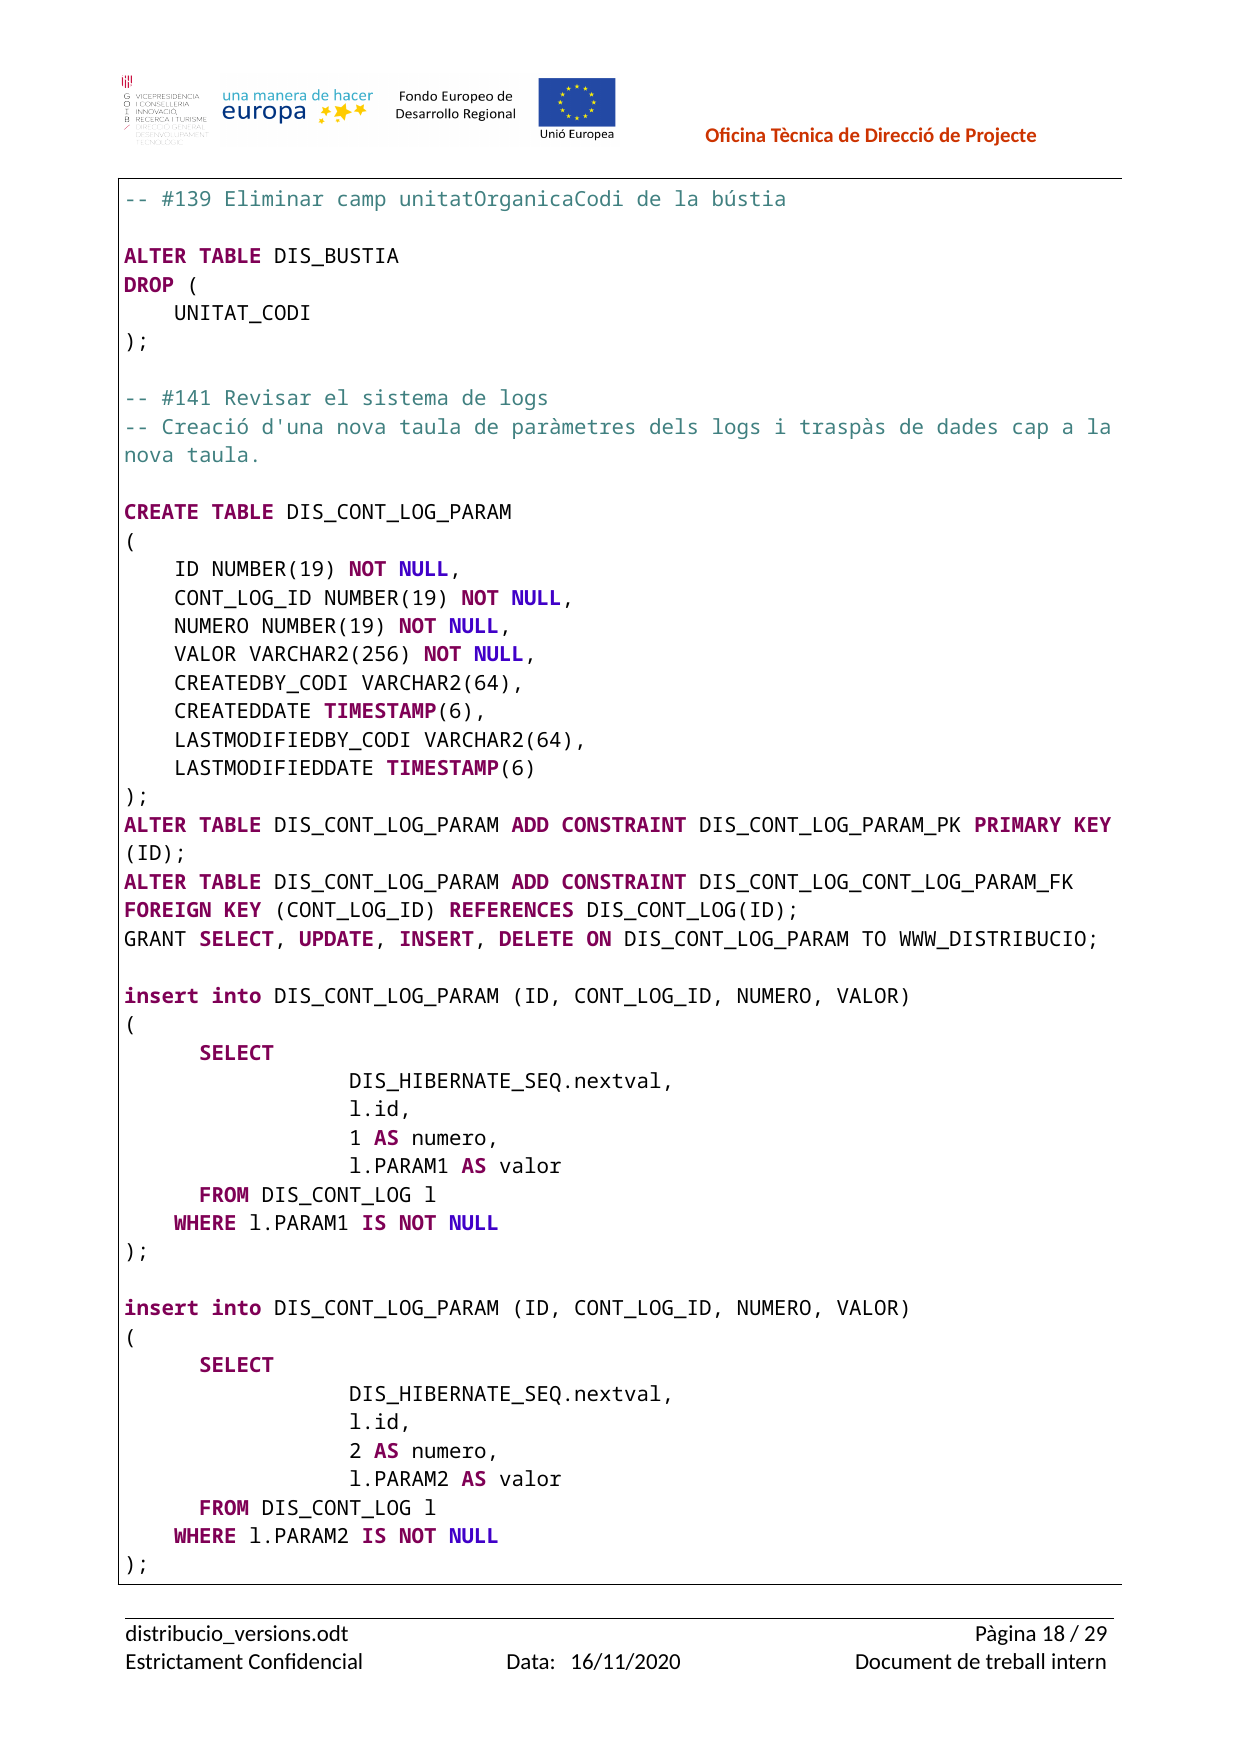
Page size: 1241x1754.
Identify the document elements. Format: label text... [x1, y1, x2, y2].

picture [219, 73, 621, 147]
picture [118, 73, 213, 147]
table_header -- #139 Eliminar camp unitatOrganicaCodi de la bústia ALTER TABLE DIS_BUSTIA DROP ( UNITAT_CODI ); -- #141 Revisar el sistema de logs -- Creació d'una nova taula de paràmetres dels logs i traspàs de dades cap a la nova taula. CREATE TABLE DIS_CONT_LOG_PARAM ( ID NUMBER(19) NOT NULL, CONT_LOG_ID NUMBER(19) NOT NULL, NUMERO NUMBER(19) NOT NULL, VALOR VARCHAR2(256) NOT NULL, CREATEDBY_CODI VARCHAR2(64), CREATEDDATE TIMESTAMP(6), LASTMODIFIEDBY_CODI VARCHAR2(64), LASTMODIFIEDDATE TIMESTAMP(6) ); ALTER TABLE DIS_CONT_LOG_PARAM ADD CONSTRAINT DIS_CONT_LOG_PARAM_PK PRIMARY KEY (ID); ALTER TABLE DIS_CONT_LOG_PARAM ADD CONSTRAINT DIS_CONT_LOG_CONT_LOG_PARAM_FK FOREIGN KEY (CONT_LOG_ID) REFERENCES DIS_CONT_LOG(ID); GRANT SELECT, UPDATE, INSERT, DELETE ON DIS_CONT_LOG_PARAM TO WWW_DISTRIBUCIO; insert into DIS_CONT_LOG_PARAM (ID, CONT_LOG_ID, NUMERO, VALOR) ( SELECT DIS_HIBERNATE_SEQ.nextval, l.id, 1 AS numero, l.PARAM1 AS valor FROM DIS_CONT_LOG l WHERE l.PARAM1 IS NOT NULL ); insert into DIS_CONT_LOG_PARAM (ID, CONT_LOG_ID, NUMERO, VALOR) ( SELECT DIS_HIBERNATE_SEQ.nextval, l.id, 2 AS numero, l.PARAM2 AS valor FROM DIS_CONT_LOG l WHERE l.PARAM2 IS NOT NULL ); [119, 179, 1122, 1584]
